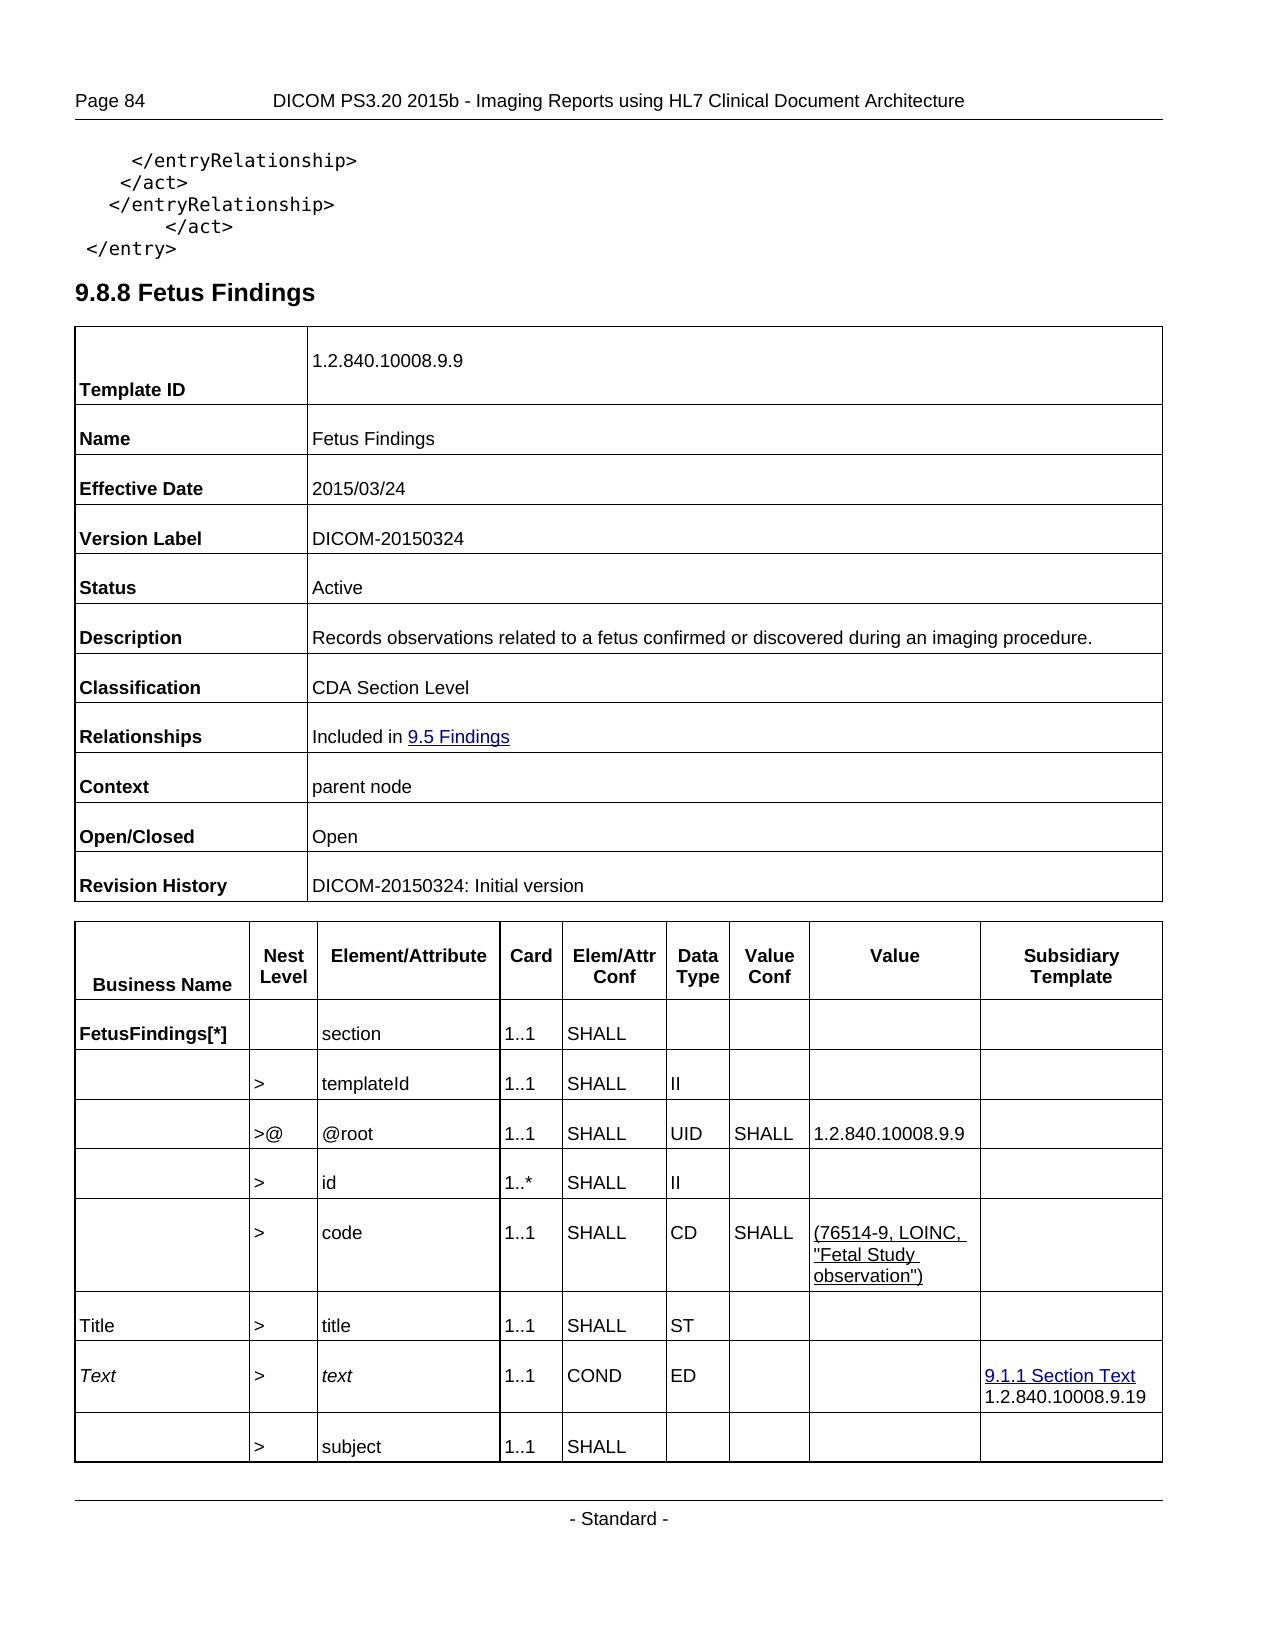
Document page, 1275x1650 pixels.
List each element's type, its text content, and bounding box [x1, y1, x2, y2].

table_cell Classification [76, 654, 307, 702]
table_cell [730, 1000, 809, 1049]
table_header Template ID [76, 327, 307, 404]
table_cell >@ [250, 1100, 317, 1148]
table_cell id [318, 1149, 499, 1198]
table_cell SHALL [730, 1199, 809, 1291]
table_cell [250, 1000, 317, 1049]
table_cell Status [76, 554, 307, 603]
table_cell SHALL [563, 1199, 666, 1291]
table_cell SHALL [563, 1149, 666, 1198]
table_cell Fetus​Findings[*] [76, 1000, 249, 1049]
table_cell Records observations related to a fetus confirmed or discovered during an imaging procedure. [308, 604, 1162, 652]
table_cell > [250, 1050, 317, 1098]
table_cell SHALL [563, 1292, 666, 1340]
table_cell 1..1 [501, 1341, 562, 1412]
table_cell [810, 1000, 980, 1049]
table_cell [730, 1413, 809, 1461]
table_cell [981, 1292, 1162, 1340]
table_cell > [250, 1341, 317, 1412]
text 9.8.8 Fetus Findings [75, 278, 1162, 307]
table_cell section [318, 1000, 499, 1049]
table_cell Name [76, 405, 307, 454]
table_cell text [318, 1341, 499, 1412]
table_cell (76514-9, LOINC, "Fetal Study observation") [810, 1199, 980, 1291]
table_cell [76, 1149, 249, 1198]
table_cell [76, 1199, 249, 1291]
table_cell [810, 1292, 980, 1340]
table_cell [810, 1149, 980, 1198]
table_cell [730, 1292, 809, 1340]
table_header Business Name [76, 922, 249, 999]
table_cell [810, 1050, 980, 1098]
table_cell Version Label [76, 505, 307, 553]
table_cell 9.1.1 Section Text 1.2.840.10008.9.19 [981, 1341, 1162, 1412]
table_cell II [667, 1050, 729, 1098]
table_cell [76, 1413, 249, 1461]
table_cell 1.2.840.10008.9.9 [810, 1100, 980, 1148]
table_cell SHALL [563, 1100, 666, 1148]
table_cell CDA Section Level [308, 654, 1162, 702]
table_cell Description [76, 604, 307, 652]
table_cell 1..1 [501, 1413, 562, 1461]
table_cell Active [308, 554, 1162, 603]
table_cell SHALL [563, 1000, 666, 1049]
table_cell Relationships [76, 703, 307, 752]
table_cell parent node [308, 753, 1162, 802]
table_cell @root [318, 1100, 499, 1148]
table_cell 1..1 [501, 1292, 562, 1340]
table_cell [76, 1100, 249, 1148]
table_cell [730, 1050, 809, 1098]
table_cell Included in 9.5 Findings [308, 703, 1162, 752]
table_cell ST [667, 1292, 729, 1340]
table_header Data Type [667, 922, 729, 999]
table_cell SHALL [730, 1100, 809, 1148]
table_cell Open [308, 803, 1162, 851]
table_cell template​Id [318, 1050, 499, 1098]
table_cell title [318, 1292, 499, 1340]
table_header Subsidiary Template [981, 922, 1162, 999]
table_cell Open/Closed [76, 803, 307, 851]
table_cell CD [667, 1199, 729, 1291]
table_header Value Conf [730, 922, 809, 999]
table_cell 1..* [501, 1149, 562, 1198]
table_cell SHALL [563, 1413, 666, 1461]
table_cell [76, 1050, 249, 1098]
table_header 1.2.840.10008.9.9 [308, 327, 1162, 404]
table_cell [981, 1000, 1162, 1049]
table_cell DICOM-20150324: Initial version [308, 852, 1162, 901]
table_cell > [250, 1199, 317, 1291]
table_header Element/​Attribute [318, 922, 499, 999]
table_cell 2015/03/24 [308, 455, 1162, 503]
table_cell [981, 1199, 1162, 1291]
table_cell Revision History [76, 852, 307, 901]
table_cell code [318, 1199, 499, 1291]
table_cell 1..1 [501, 1000, 562, 1049]
table_cell COND [563, 1341, 666, 1412]
table_cell [810, 1341, 980, 1412]
table_header Card [501, 922, 562, 999]
table_cell 1..1 [501, 1100, 562, 1148]
table_cell ED [667, 1341, 729, 1412]
table_cell > [250, 1413, 317, 1461]
table_cell subject [318, 1413, 499, 1461]
table_cell II [667, 1149, 729, 1198]
table_cell [730, 1341, 809, 1412]
table_cell > [250, 1149, 317, 1198]
table_cell [981, 1413, 1162, 1461]
table_cell [981, 1149, 1162, 1198]
table_cell Effective Date [76, 455, 307, 503]
table_cell 1..1 [501, 1050, 562, 1098]
table_cell Fetus Findings [308, 405, 1162, 454]
table_cell 1..1 [501, 1199, 562, 1291]
table_cell Title [76, 1292, 249, 1340]
table_cell > [250, 1292, 317, 1340]
table_cell SHALL [563, 1050, 666, 1098]
table_cell Context [76, 753, 307, 802]
text </entryRelationship> </act> </entryRelationship> </act> </entry> [75, 150, 1162, 259]
table_cell [981, 1100, 1162, 1148]
table_cell [981, 1050, 1162, 1098]
table_header Nest Level [250, 922, 317, 999]
table_cell UID [667, 1100, 729, 1148]
table_cell Text [76, 1341, 249, 1412]
table_header Value [810, 922, 980, 999]
table_cell [730, 1149, 809, 1198]
table_cell [667, 1000, 729, 1049]
table_cell DICOM-20150324 [308, 505, 1162, 553]
table_cell [810, 1413, 980, 1461]
table_cell [667, 1413, 729, 1461]
table_header Elem/Attr Conf [563, 922, 666, 999]
